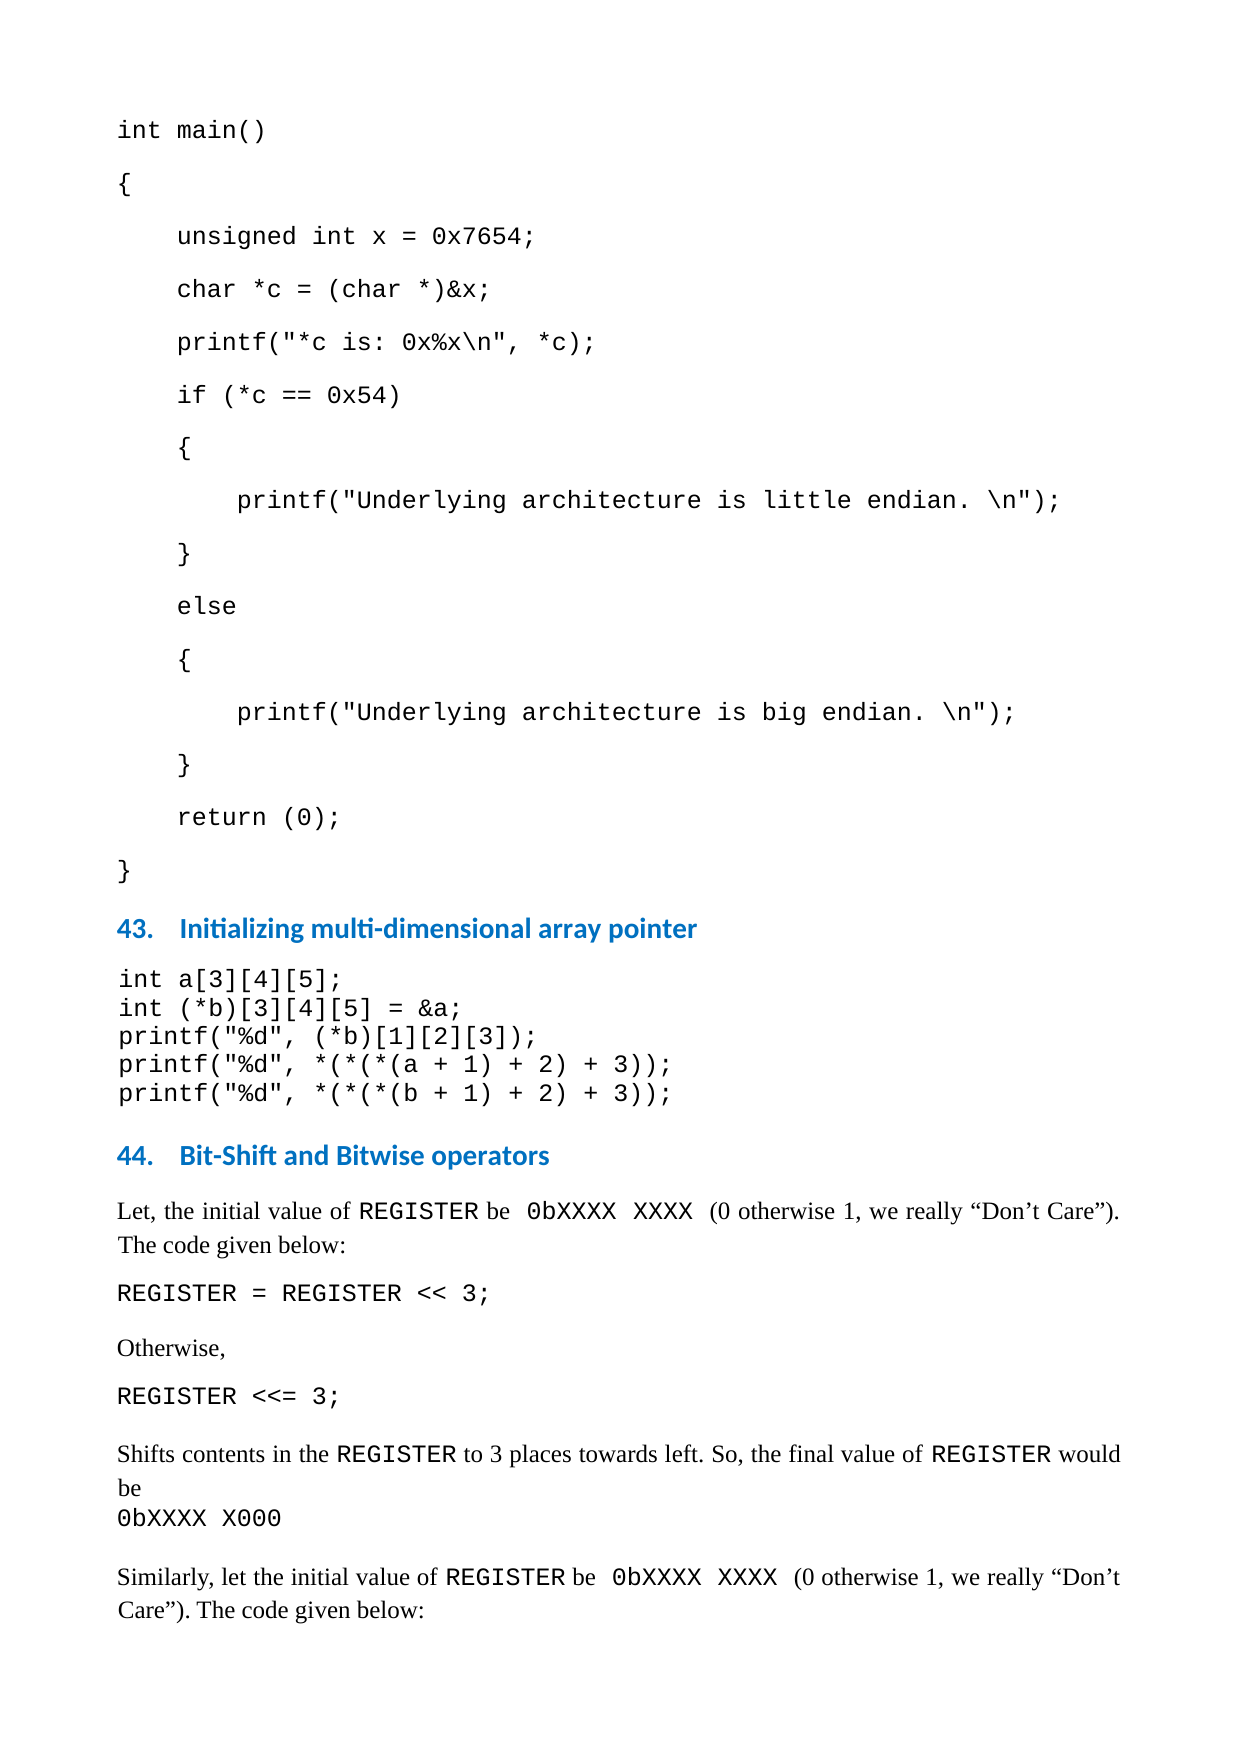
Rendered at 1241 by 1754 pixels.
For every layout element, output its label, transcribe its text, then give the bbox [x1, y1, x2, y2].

text } [117, 857, 1118, 886]
text printf("*c is: 0x%x\n", *c); [117, 329, 1118, 358]
text int a[3][4][5]; [118, 967, 1122, 995]
text { [117, 171, 1118, 199]
text REGISTER <<= 3; [117, 1383, 1118, 1412]
text Shifts contents in the REGISTER to 3 places towards left. So, the final value of REGISTER would be [117, 1439, 1121, 1501]
text Similarly, let the initial value of REGISTER be 0bXXXX XXXX (0 otherwise 1, we really “Don’t Care”). The code given below: [117, 1562, 1121, 1624]
text REGISTER = REGISTER << 3; [117, 1280, 1118, 1309]
text printf("%d", *(*(*(b + 1) + 2) + 3)); [118, 1080, 1122, 1109]
text { [117, 646, 1118, 674]
text int (*b)[3][4][5] = &a; [118, 995, 1122, 1024]
text int main() [117, 118, 1118, 146]
text printf("%d", (*b)[1][2][3]); [118, 1024, 1122, 1052]
subtitle Bit-Shift and Bitwise operators [117, 1137, 1122, 1173]
text Otherwise, [117, 1333, 1121, 1362]
text Let, the initial value of REGISTER be 0bXXXX XXXX (0 otherwise 1, we really “Don’t Care”). The code given below: [117, 1196, 1121, 1259]
text else [117, 593, 1118, 622]
text unsigned int x = 0x7654; [117, 224, 1118, 252]
subtitle Initializing multi-dimensional array pointer [117, 910, 1122, 946]
text return (0); [117, 805, 1118, 833]
text printf("Underlying architecture is little endian. \n"); [117, 488, 1118, 516]
text if (*c == 0x54) [117, 382, 1118, 411]
text } [117, 541, 1118, 569]
text printf("%d", *(*(*(a + 1) + 2) + 3)); [118, 1052, 1122, 1080]
text char *c = (char *)&x; [117, 277, 1118, 305]
text 0bXXXX X000 [117, 1506, 1118, 1534]
text printf("Underlying architecture is big endian. \n"); [117, 699, 1118, 727]
text } [117, 752, 1118, 780]
text { [117, 435, 1118, 463]
